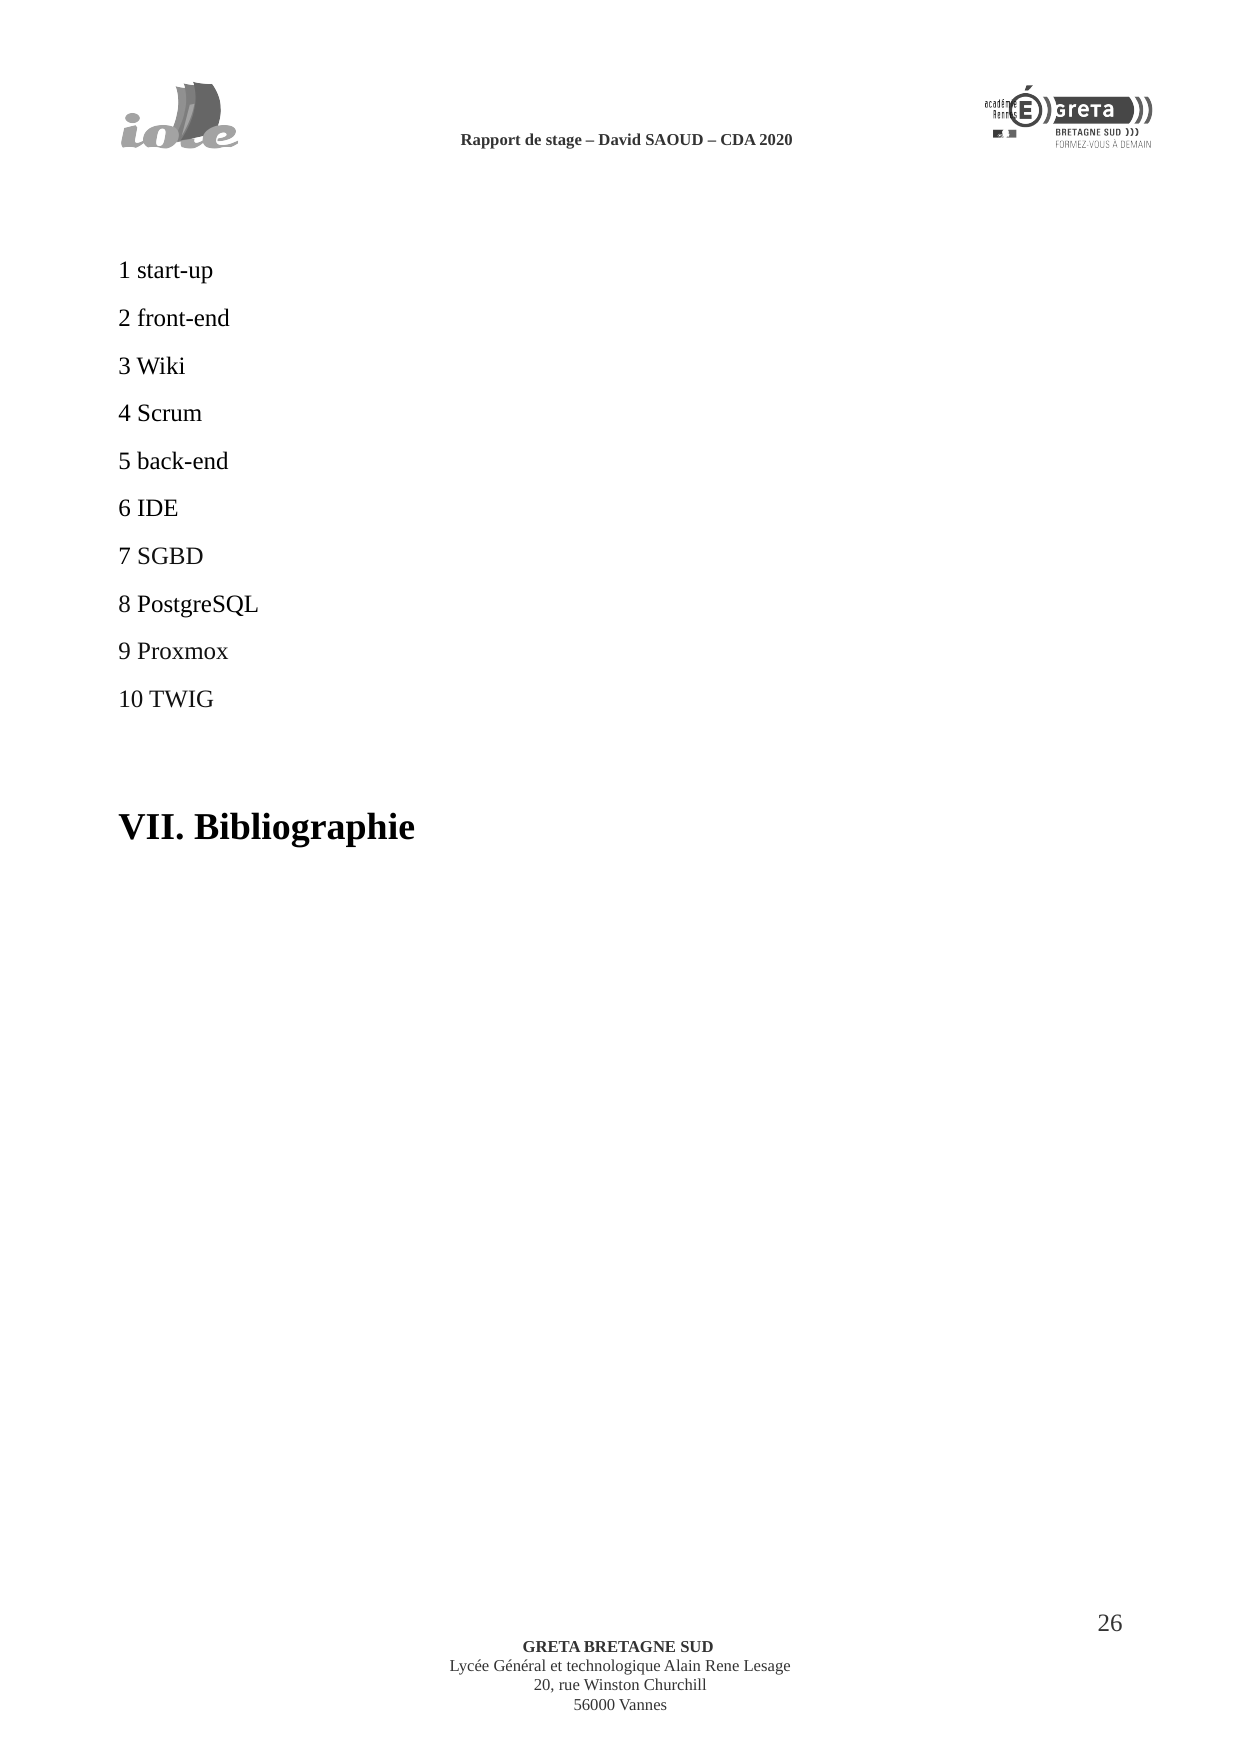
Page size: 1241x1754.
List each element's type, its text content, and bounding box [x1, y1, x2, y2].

subtitle VII. Bibliographie [118, 804, 1122, 848]
text 9 Proxmox [118, 636, 1122, 665]
text 7 SGBD [118, 541, 1122, 570]
text 6 IDE [118, 493, 1122, 522]
text 3 Wiki [118, 351, 1122, 379]
text 10 TWIG [118, 684, 1122, 713]
text 1 start-up [118, 256, 1122, 284]
text 5 back-end [118, 446, 1122, 475]
text 2 front-end [118, 303, 1122, 332]
text 8 PostgreSQL [118, 589, 1122, 617]
text 4 Scrum [118, 398, 1122, 427]
